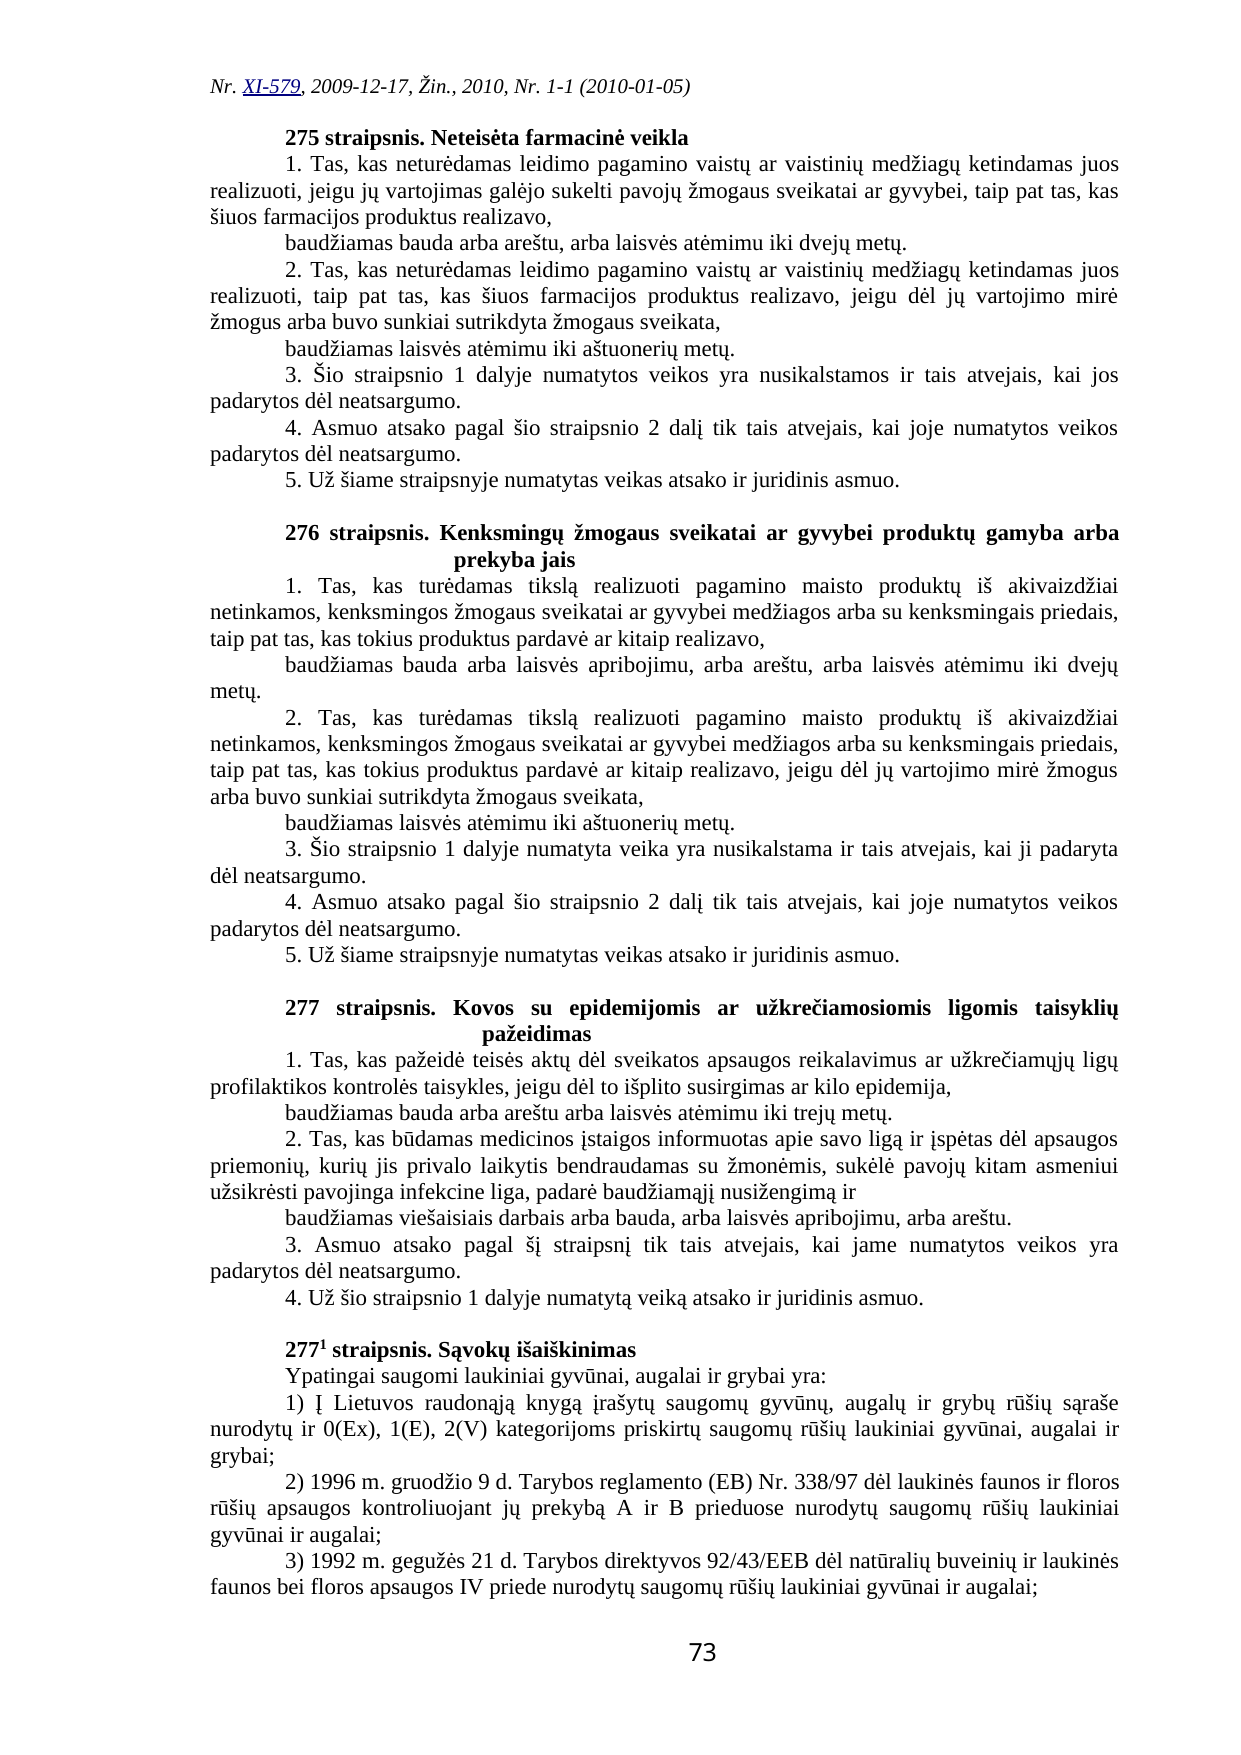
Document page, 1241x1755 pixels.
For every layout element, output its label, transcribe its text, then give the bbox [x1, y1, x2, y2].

text 2. Tas, kas būdamas medicinos įstaigos informuotas apie savo ligą ir įspėtas dėl apsaugos priemonių, kurių jis privalo laikytis bendraudamas su žmonėmis, sukėlė pavojų kitam asmeniui užsikrėsti pavojinga infekcine liga, padarė baudžiamąjį nusižengimą ir [210, 1125, 1120, 1204]
text 3. Asmuo atsako pagal šį straipsnį tik tais atvejais, kai jame numatytos veikos yra padarytos dėl neatsargumo. [210, 1231, 1120, 1283]
text 3. Šio straipsnio 1 dalyje numatyta veika yra nusikalstama ir tais atvejais, kai ji padaryta dėl neatsargumo. [210, 836, 1120, 888]
text 5. Už šiame straipsnyje numatytas veikas atsako ir juridinis asmuo. [210, 467, 1120, 493]
text Ypatingai saugomi laukiniai gyvūnai, augalai ir grybai yra: [210, 1363, 1120, 1389]
text 1. Tas, kas pažeidė teisės aktų dėl sveikatos apsaugos reikalavimus ar užkrečiamųjų ligų profilaktikos kontrolės taisykles, jeigu dėl to išplito susirgimas ar kilo epidemija, [210, 1046, 1120, 1099]
text 2. Tas, kas turėdamas tikslą realizuoti pagamino maisto produktų iš akivaizdžiai netinkamos, kenksmingos žmogaus sveikatai ar gyvybei medžiagos arba su kenksmingais priedais, taip pat tas, kas tokius produktus pardavė ar kitaip realizavo, jeigu dėl jų vartojimo mirė žmogus arba buvo sunkiai sutrikdyta žmogaus sveikata, [210, 704, 1120, 809]
text 277 straipsnis. Kovos su epidemijomis ar užkrečiamosiomis ligomis taisyklių pažeidimas [285, 994, 1120, 1046]
text baudžiamas bauda arba areštu, arba laisvės atėmimu iki dvejų metų. [210, 229, 1120, 256]
text baudžiamas viešaisiais darbais arba bauda, arba laisvės apribojimu, arba areštu. [210, 1204, 1120, 1231]
text 275 straipsnis. Neteisėta farmacinė veikla [210, 124, 1120, 150]
text 2) 1996 m. gruodžio 9 d. Tarybos reglamento (EB) Nr. 338/97 dėl laukinės faunos ir floros rūšių apsaugos kontroliuojant jų prekybą A ir B prieduose nurodytų saugomų rūšių laukiniai gyvūnai ir augalai; [210, 1468, 1120, 1547]
text 1. Tas, kas turėdamas tikslą realizuoti pagamino maisto produktų iš akivaizdžiai netinkamos, kenksmingos žmogaus sveikatai ar gyvybei medžiagos arba su kenksmingais priedais, taip pat tas, kas tokius produktus pardavė ar kitaip realizavo, [210, 572, 1120, 651]
text 3) 1992 m. gegužės 21 d. Tarybos direktyvos 92/43/EEB dėl natūralių buveinių ir laukinės faunos bei floros apsaugos IV priede nurodytų saugomų rūšių laukiniai gyvūnai ir augalai; [210, 1547, 1120, 1600]
text baudžiamas bauda arba laisvės apribojimu, arba areštu, arba laisvės atėmimu iki dvejų metų. [210, 651, 1120, 704]
text 2771 straipsnis. Sąvokų išaiškinimas [210, 1336, 1120, 1363]
text Nr. XI-579, 2009-12-17, Žin., 2010, Nr. 1-1 (2010-01-05) [210, 73, 1120, 98]
text 5. Už šiame straipsnyje numatytas veikas atsako ir juridinis asmuo. [210, 941, 1120, 967]
text 3. Šio straipsnio 1 dalyje numatytos veikos yra nusikalstamos ir tais atvejais, kai jos padarytos dėl neatsargumo. [210, 361, 1120, 414]
text 4. Už šio straipsnio 1 dalyje numatytą veiką atsako ir juridinis asmuo. [210, 1283, 1120, 1310]
text 4. Asmuo atsako pagal šio straipsnio 2 dalį tik tais atvejais, kai joje numatytos veikos padarytos dėl neatsargumo. [210, 888, 1120, 941]
text baudžiamas laisvės atėmimu iki aštuonerių metų. [210, 809, 1120, 836]
text 1. Tas, kas neturėdamas leidimo pagamino vaistų ar vaistinių medžiagų ketindamas juos realizuoti, jeigu jų vartojimas galėjo sukelti pavojų žmogaus sveikatai ar gyvybei, taip pat tas, kas šiuos farmacijos produktus realizavo, [210, 150, 1120, 229]
text 4. Asmuo atsako pagal šio straipsnio 2 dalį tik tais atvejais, kai joje numatytos veikos padarytos dėl neatsargumo. [210, 414, 1120, 467]
text baudžiamas bauda arba areštu arba laisvės atėmimu iki trejų metų. [210, 1099, 1120, 1125]
text baudžiamas laisvės atėmimu iki aštuonerių metų. [210, 335, 1120, 361]
text 1) Į Lietuvos raudonąją knygą įrašytų saugomų gyvūnų, augalų ir grybų rūšių sąraše nurodytų ir 0(Ex), 1(E), 2(V) kategorijoms priskirtų saugomų rūšių laukiniai gyvūnai, augalai ir grybai; [210, 1389, 1120, 1468]
text 276 straipsnis. Kenksmingų žmogaus sveikatai ar gyvybei produktų gamyba arba prekyba jais [285, 519, 1120, 572]
text 2. Tas, kas neturėdamas leidimo pagamino vaistų ar vaistinių medžiagų ketindamas juos realizuoti, taip pat tas, kas šiuos farmacijos produktus realizavo, jeigu dėl jų vartojimo mirė žmogus arba buvo sunkiai sutrikdyta žmogaus sveikata, [210, 256, 1120, 335]
